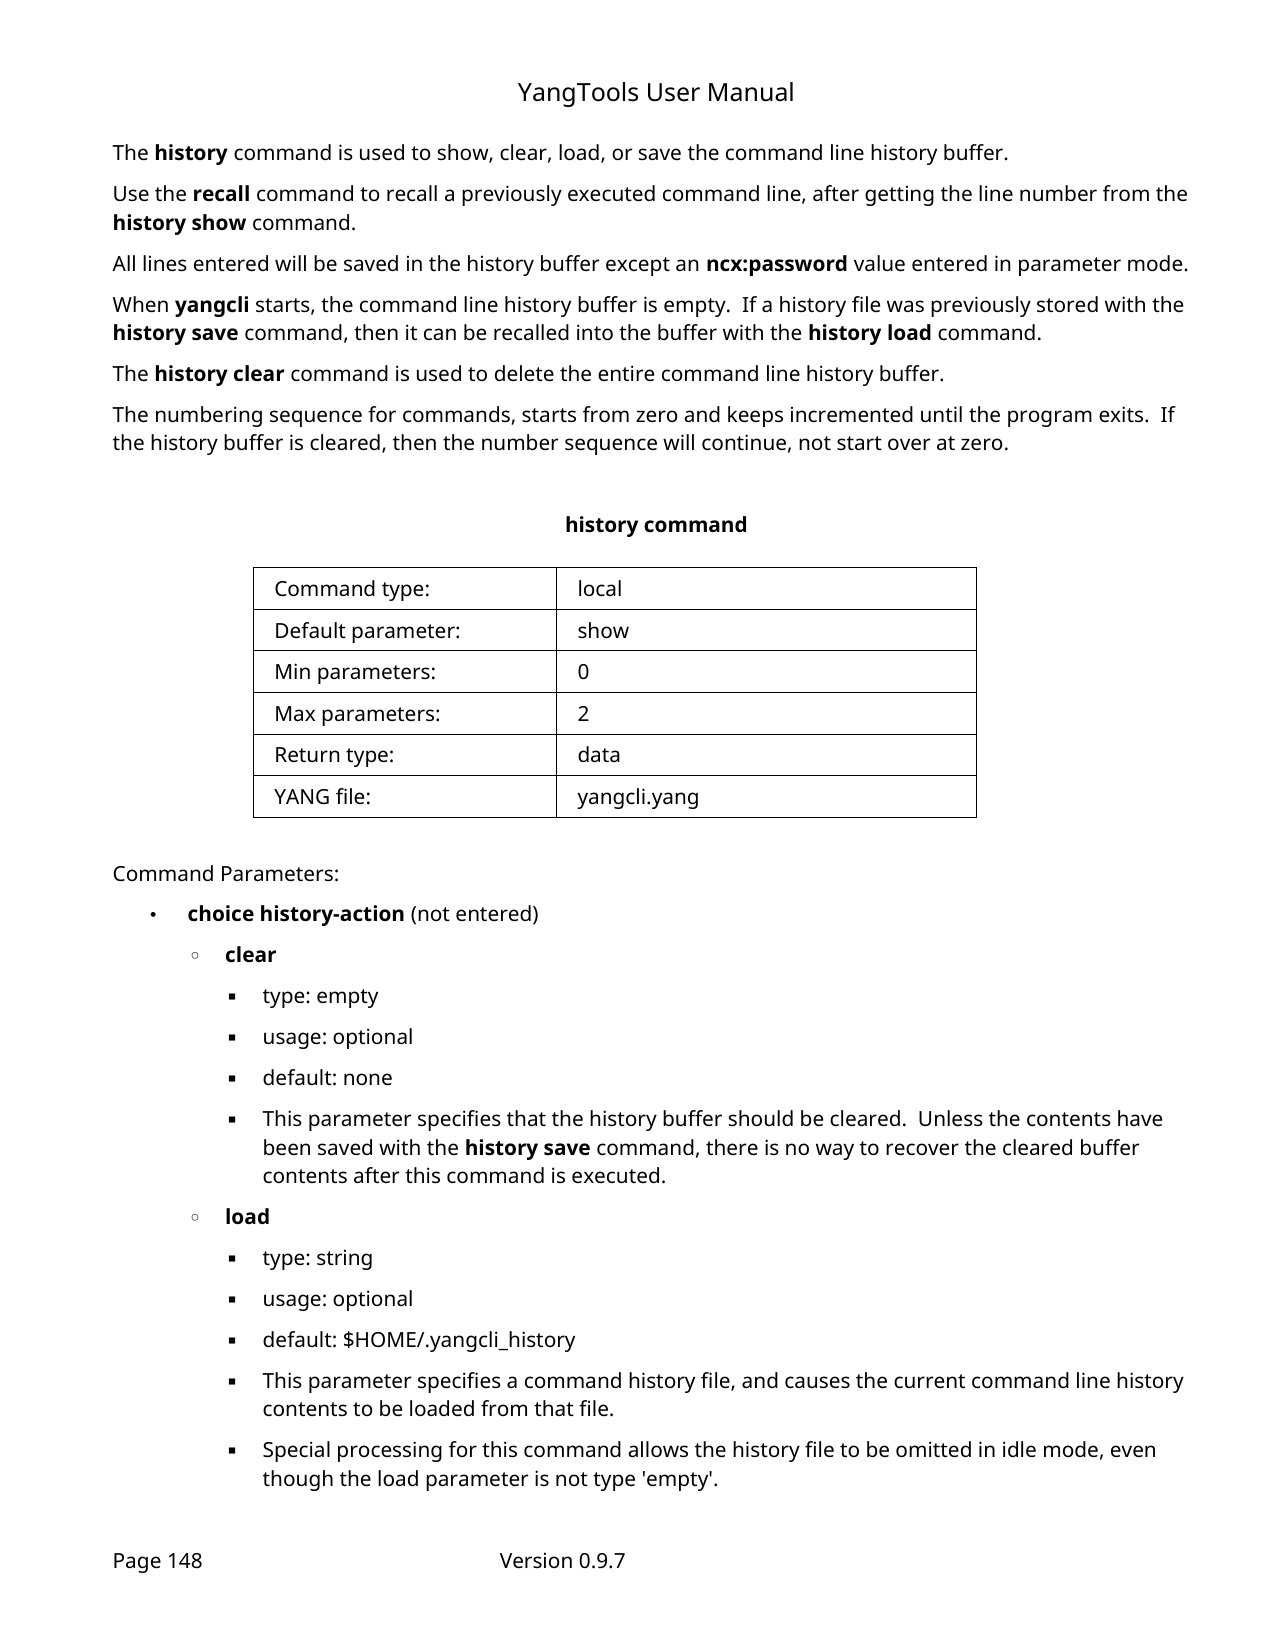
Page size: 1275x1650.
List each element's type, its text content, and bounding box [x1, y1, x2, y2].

list default: $HOME/.yangcli_history [225, 1325, 1200, 1353]
list This parameter specifies a command history file, and causes the current command line history contents to be loaded from that file. [225, 1366, 1200, 1423]
list type: string [225, 1243, 1200, 1271]
text The numbering sequence for commands, starts from zero and keeps incremented until the program exits. If the history buffer is cleared, then the number sequence will continue, not start over at zero. [112, 400, 1200, 457]
subtitle history command [127, 510, 1185, 539]
table_cell Default parameter: [254, 610, 556, 650]
text Command Parameters: [112, 859, 1200, 887]
list choice history-action (not entered) [150, 899, 1200, 928]
table_cell YANG file: [254, 776, 556, 817]
list load [187, 1202, 1200, 1231]
list usage: optional [225, 1284, 1200, 1312]
table_cell yangcli.yang [557, 776, 976, 817]
text All lines entered will be saved in the history buffer except an ncx:password value entered in parameter mode. [112, 249, 1200, 277]
table_cell 2 [557, 693, 976, 733]
text When yangcli starts, the command line history buffer is empty. If a history file was previously stored with the history save command, then it can be recalled into the buffer with the history load command. [112, 290, 1200, 347]
table_cell Max parameters: [254, 693, 556, 733]
list usage: optional [225, 1022, 1200, 1051]
table_cell data [557, 735, 976, 775]
table_cell show [557, 610, 976, 650]
list This parameter specifies that the history buffer should be cleared. Unless the contents have been saved with the history save command, there is no way to recover the cleared buffer contents after this command is executed. [225, 1104, 1200, 1189]
table_cell Return type: [254, 735, 556, 775]
list Special processing for this command allows the history file to be omitted in idle mode, even though the load parameter is not type 'empty'. [225, 1435, 1200, 1492]
table_cell Min parameters: [254, 651, 556, 692]
list default: none [225, 1063, 1200, 1092]
list type: empty [225, 981, 1200, 1010]
list clear [187, 941, 1200, 969]
text The history clear command is used to delete the entire command line history buffer. [112, 359, 1200, 388]
table_header local [557, 568, 976, 609]
text The history command is used to show, clear, load, or save the command line history buffer. [112, 138, 1200, 167]
table_header Command type: [254, 568, 556, 609]
table_cell 0 [557, 651, 976, 692]
text Use the recall command to recall a previously executed command line, after getting the line number from the history show command. [112, 179, 1200, 236]
